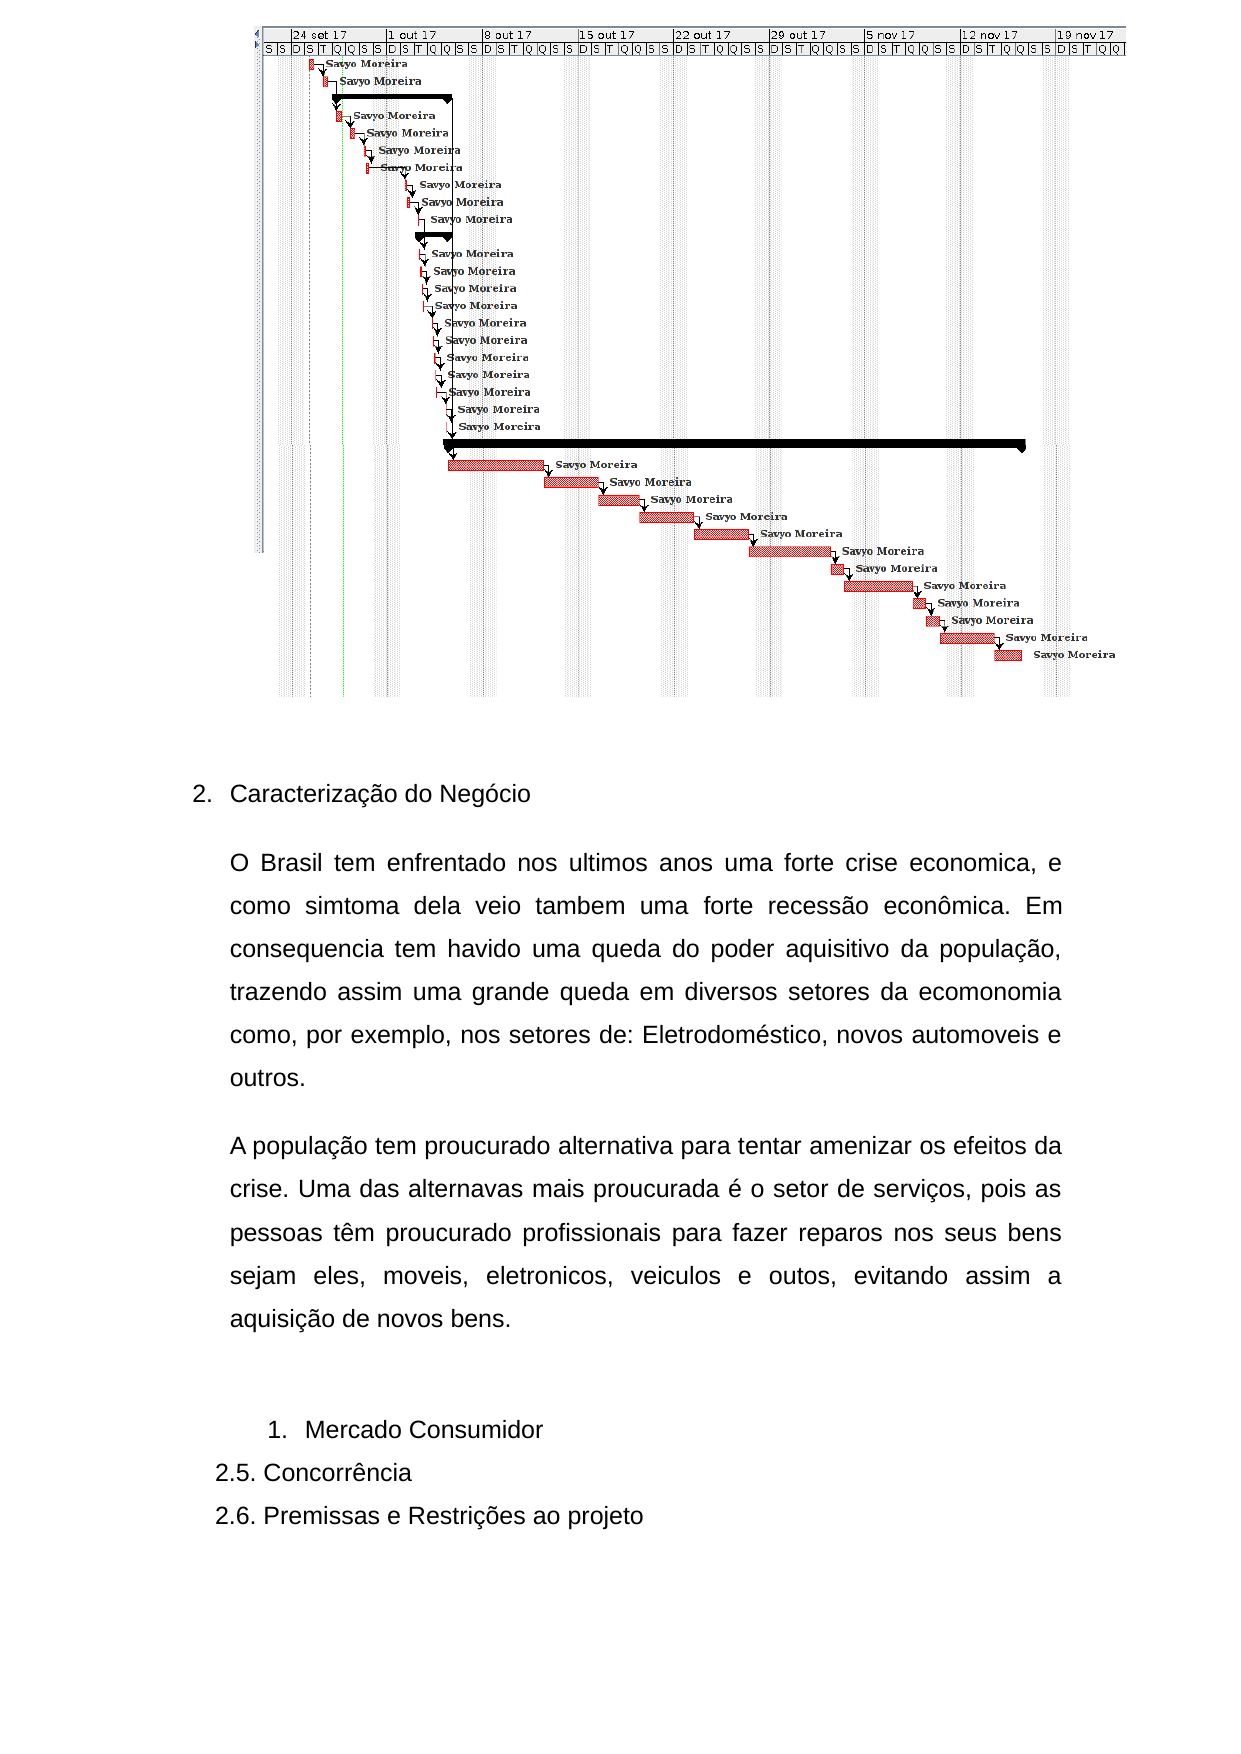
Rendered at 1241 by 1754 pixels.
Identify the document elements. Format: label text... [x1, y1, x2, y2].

list A população tem proucurado alternativa para tentar amenizar os efeitos da crise. Uma das alternavas mais proucurada é o setor de serviços, pois as pessoas têm proucurado profissionais para fazer reparos nos seus bens sejam eles, moveis, eletronicos, veiculos e outos, evitando assim a aquisição de novos bens. [192, 1131, 1063, 1333]
picture [253, 26, 1127, 697]
list Mercado Consumidor [267, 1415, 1063, 1444]
list Caracterização do Negócio [192, 779, 1063, 808]
list O Brasil tem enfrentado nos ultimos anos uma forte crise economica, e como simtoma dela veio tambem uma forte recessão econômica. Em consequencia tem havido uma queda do poder aquisitivo da população, trazendo assim uma grande queda em diversos setores da ecomonomia como, por exemplo, nos setores de: Eletrodoméstico, novos automoveis e outros. [192, 848, 1063, 1092]
text 2.6. Premissas e Restrições ao projeto [177, 1501, 1063, 1530]
text 2.5. Concorrência [177, 1458, 1063, 1487]
